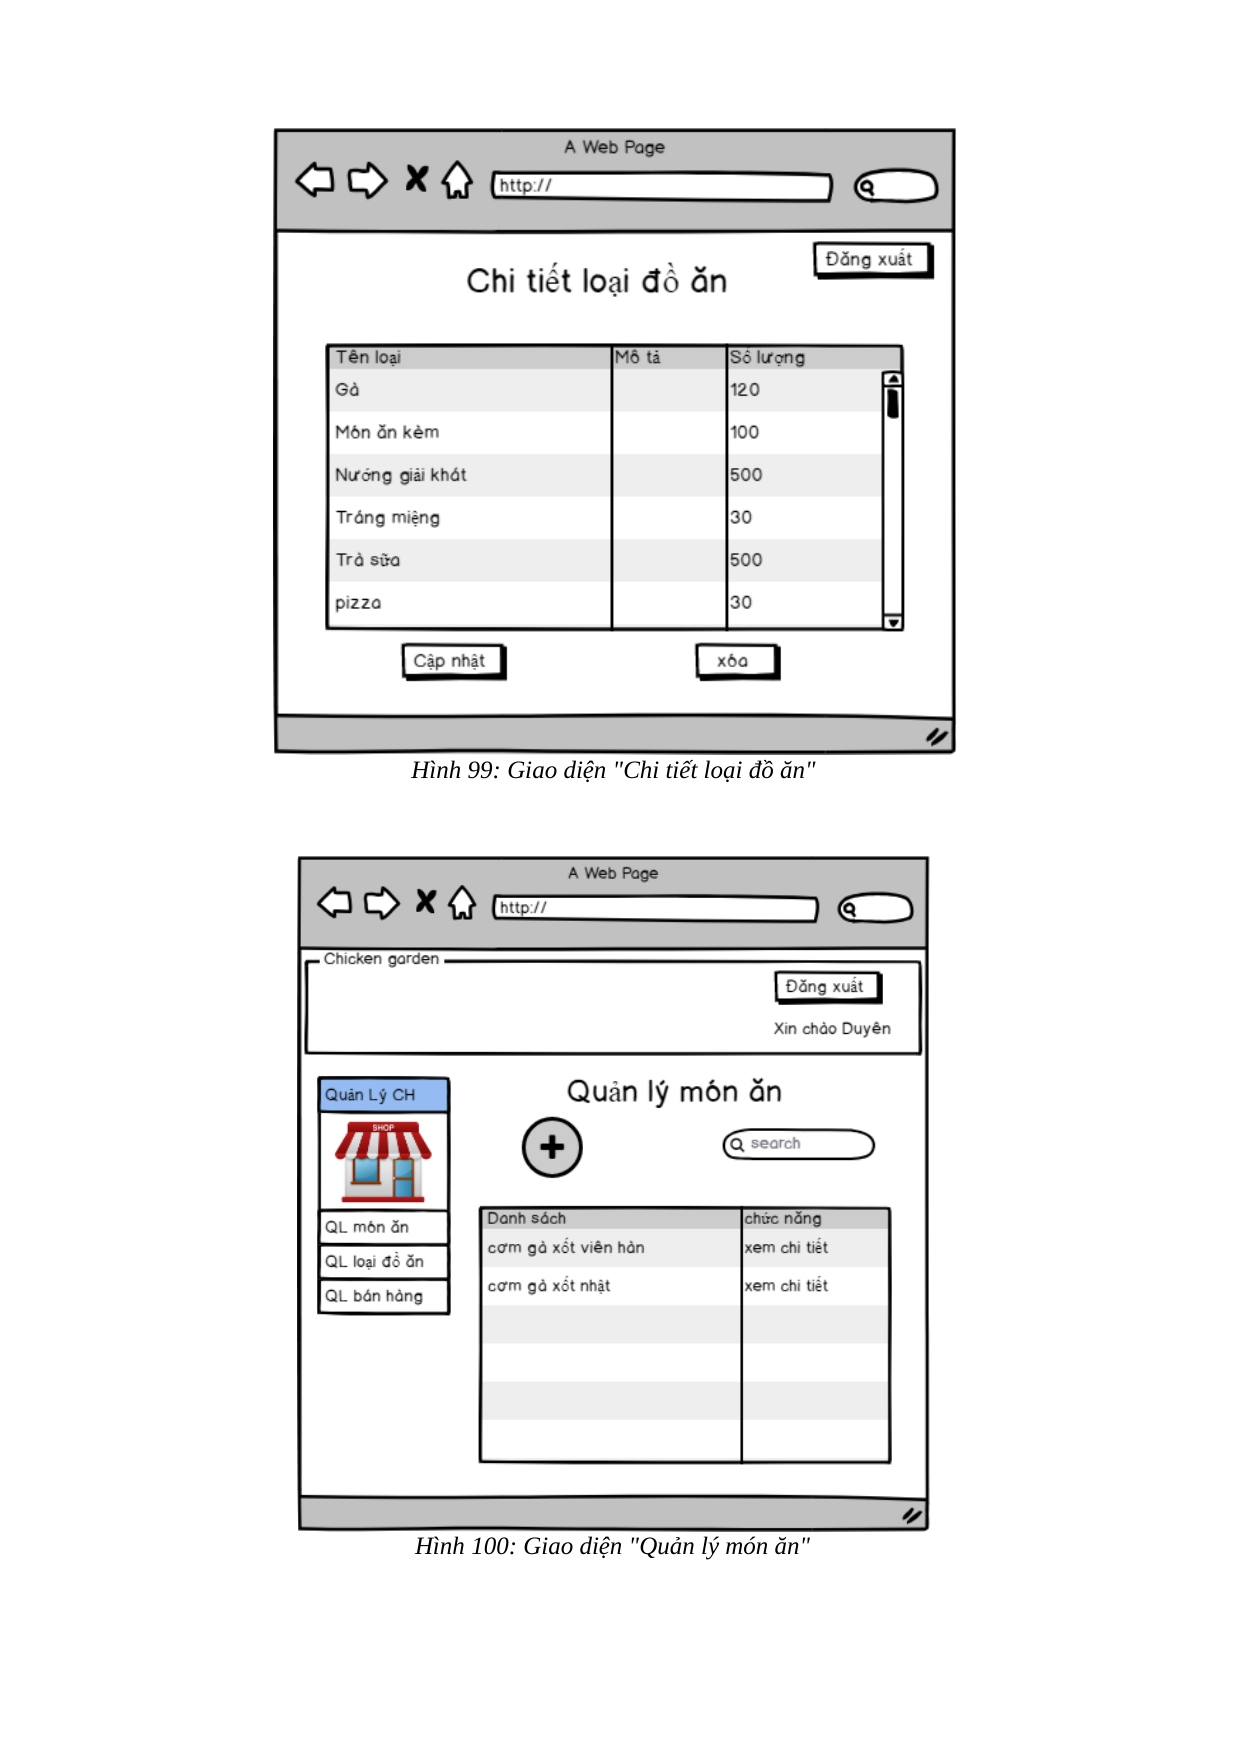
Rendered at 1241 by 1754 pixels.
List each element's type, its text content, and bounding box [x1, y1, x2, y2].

picture [297, 856, 930, 1532]
text Hình 99: Giao diện "Chi tiết loại đồ ăn" [273, 755, 956, 784]
text Hình 100: Giao diện "Quản lý món ăn" [297, 1532, 930, 1560]
picture [273, 128, 957, 755]
